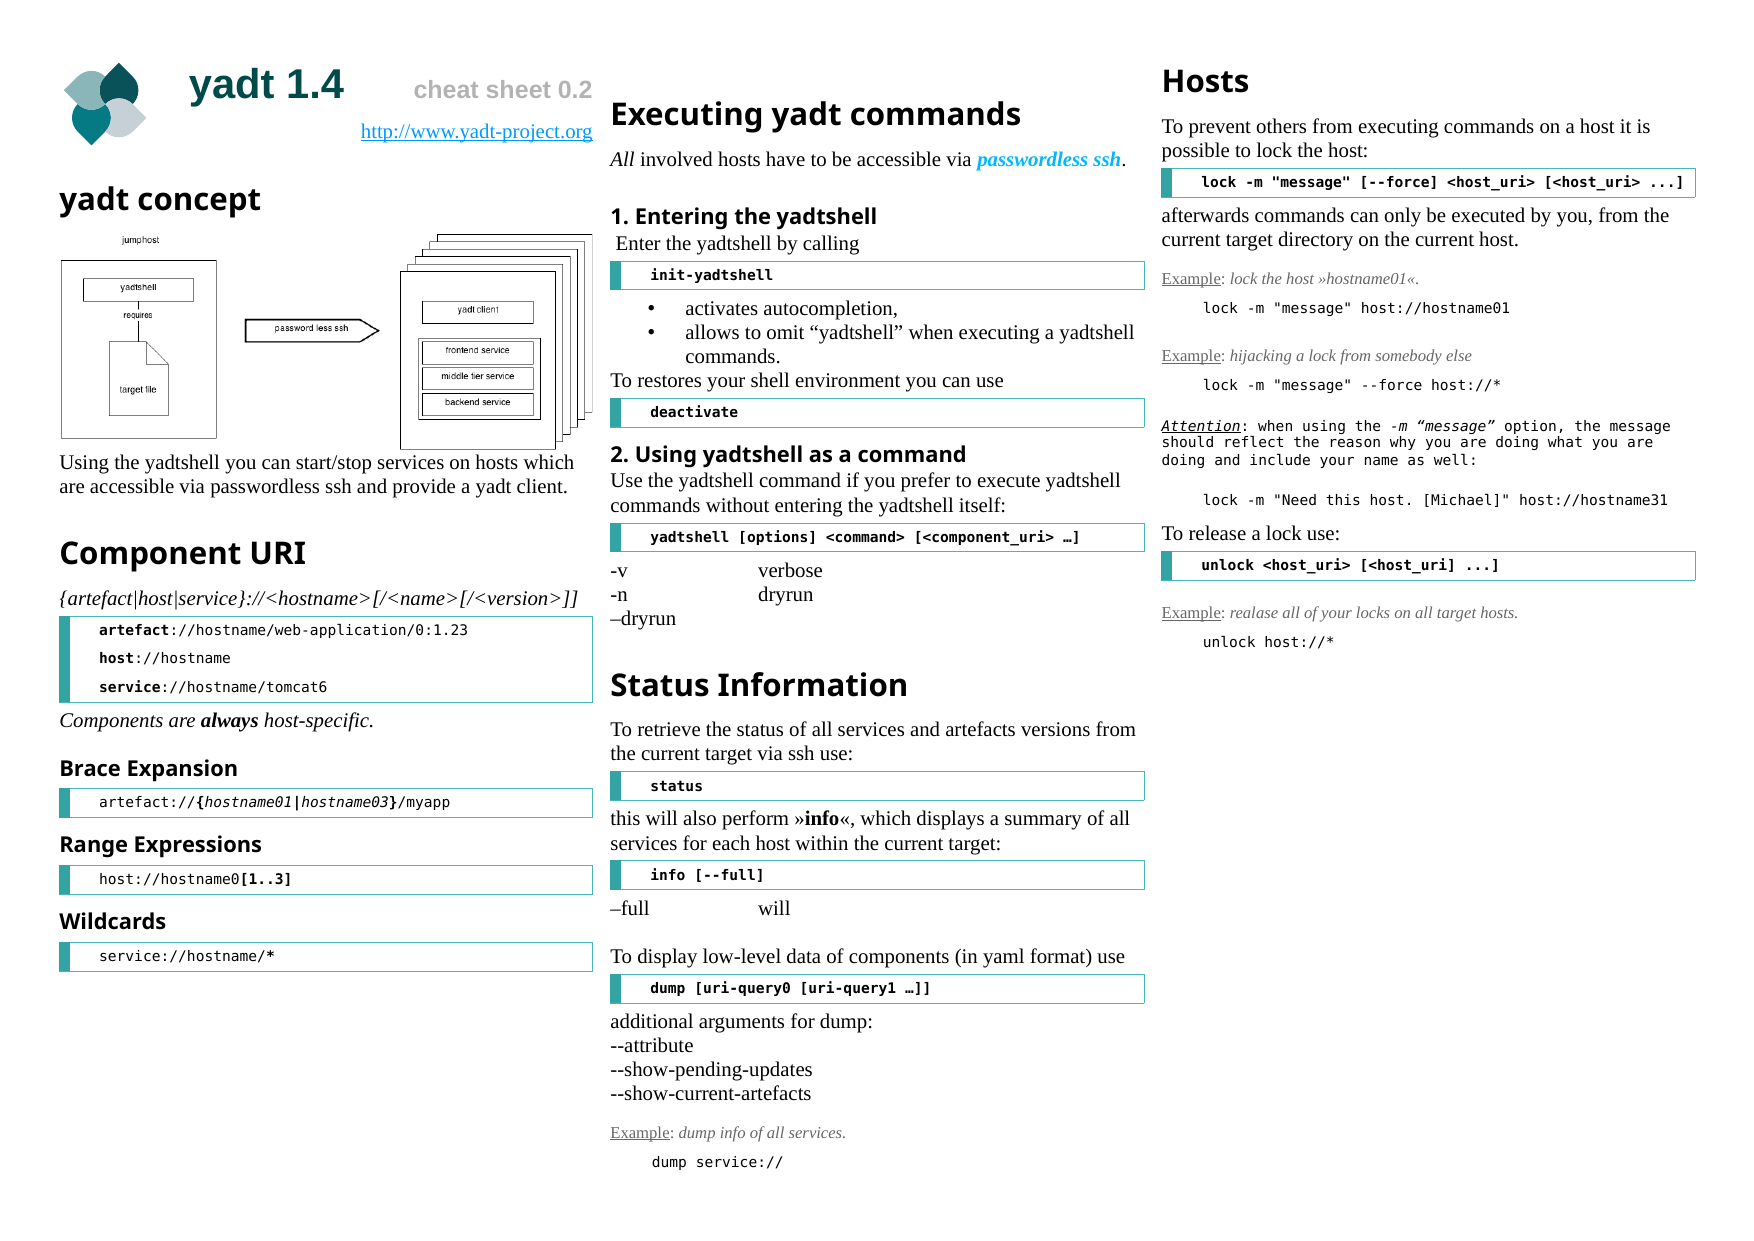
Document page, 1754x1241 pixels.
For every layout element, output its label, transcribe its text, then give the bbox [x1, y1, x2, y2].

text init-yadtshell [621, 262, 1144, 289]
subtitle 1. Entering the yadtshell [610, 201, 1144, 231]
text additional arguments for dump: [610, 1008, 1144, 1033]
text lock -m "message" --force host://* [1203, 377, 1695, 394]
text Example: dump info of all services. [610, 1122, 1144, 1142]
subtitle Component URI [59, 531, 592, 573]
subtitle 2. Using yadtshell as a command [610, 439, 1144, 468]
text Example: lock the host »hostname01«. [1161, 268, 1695, 288]
text service://hostname/* [70, 943, 592, 971]
text Example: realase all of your locks on all target hosts. [1161, 603, 1695, 622]
subtitle yadt concept [59, 176, 592, 219]
subtitle Wildcards [59, 906, 592, 936]
text info [--full] [621, 861, 1144, 889]
text --show-current-artefacts [610, 1081, 1144, 1105]
text this will also perform »info«, which displays a summary of all services for each host within the current target: [610, 806, 1144, 854]
text lock -m "message" [--force] <host_uri> [<host_uri> ...] [1172, 169, 1695, 197]
text deactivate [621, 399, 1144, 427]
text Using the yadtshell you can start/stop services on hosts which are accessible via passwordless ssh and provide a yadt client. [59, 450, 592, 498]
text -n dryrun [610, 582, 1144, 606]
text afterwards commands can only be executed by you, from the current target directory on the current host. [1161, 203, 1695, 251]
text --show-pending-updates [610, 1057, 1144, 1081]
picture [59, 231, 593, 450]
text --attribute [610, 1033, 1144, 1057]
text Enter the yadtshell by calling [610, 231, 1144, 254]
subtitle Range Expressions [59, 829, 592, 859]
text To prevent others from executing commands on a host it is possible to lock the host: [1161, 114, 1695, 162]
subtitle yadt 1.4 cheat sheet 0.2 [58, 59, 592, 107]
text host://hostname0[1..3] [70, 866, 592, 894]
text To release a lock use: [1161, 521, 1695, 545]
text Attention: when using the -m “message” option, the message should reflect the reason why you are doing what you are doing and include your name as well: [1161, 417, 1695, 468]
list allows to omit “yadtshell” when executing a yadtshell commands. [648, 319, 1144, 368]
text To retrieve the status of all services and artefacts versions from the current target via ssh use: [610, 717, 1144, 765]
text –dryrun [610, 606, 1144, 630]
text {artefact|host|service}://<hostname>[/<name>[/<version>]] [59, 586, 592, 609]
text dump service:// [652, 1153, 1144, 1170]
text Components are always host-specific. [59, 708, 592, 732]
text –full will [610, 895, 1144, 919]
text artefact://hostname/web-application/0:1.23 [70, 617, 592, 638]
subtitle Brace Expansion [59, 753, 592, 782]
text Example: hijacking a lock from somebody else [1161, 346, 1695, 365]
subtitle Status Information [610, 663, 1144, 705]
text Use the yadtshell command if you prefer to execute yadtshell commands without entering the yadtshell itself: [610, 468, 1144, 517]
text [59, 119, 88, 143]
text yadtshell [options] <command> [<component_uri> …] [621, 524, 1144, 551]
text artefact://{hostname01|hostname03}/myapp [70, 789, 592, 817]
text status [621, 772, 1144, 800]
text http://www.yadt-project.org [95, 119, 592, 143]
text lock -m "message" host://hostname01 [1203, 299, 1695, 316]
subtitle Hosts [1161, 59, 1695, 102]
text unlock <host_uri> [<host_uri] ...] [1172, 552, 1695, 580]
text host://hostname [70, 644, 592, 667]
text To display low-level data of components (in yaml format) use [610, 943, 1144, 968]
text lock -m "Need this host. [Michael]" host://hostname31 [1203, 492, 1695, 509]
text -v verbose [610, 557, 1144, 582]
list activates autocompletion, [648, 296, 1144, 319]
text To restores your shell environment you can use [610, 368, 1144, 392]
text unlock host://* [1203, 634, 1695, 651]
text All involved hosts have to be accessible via passwordless ssh. [610, 147, 1144, 171]
text dump [uri-query0 [uri-query1 …]] [621, 975, 1144, 1003]
text service://hostname/tomcat6 [70, 673, 592, 702]
subtitle Executing yadt commands [610, 92, 1144, 135]
